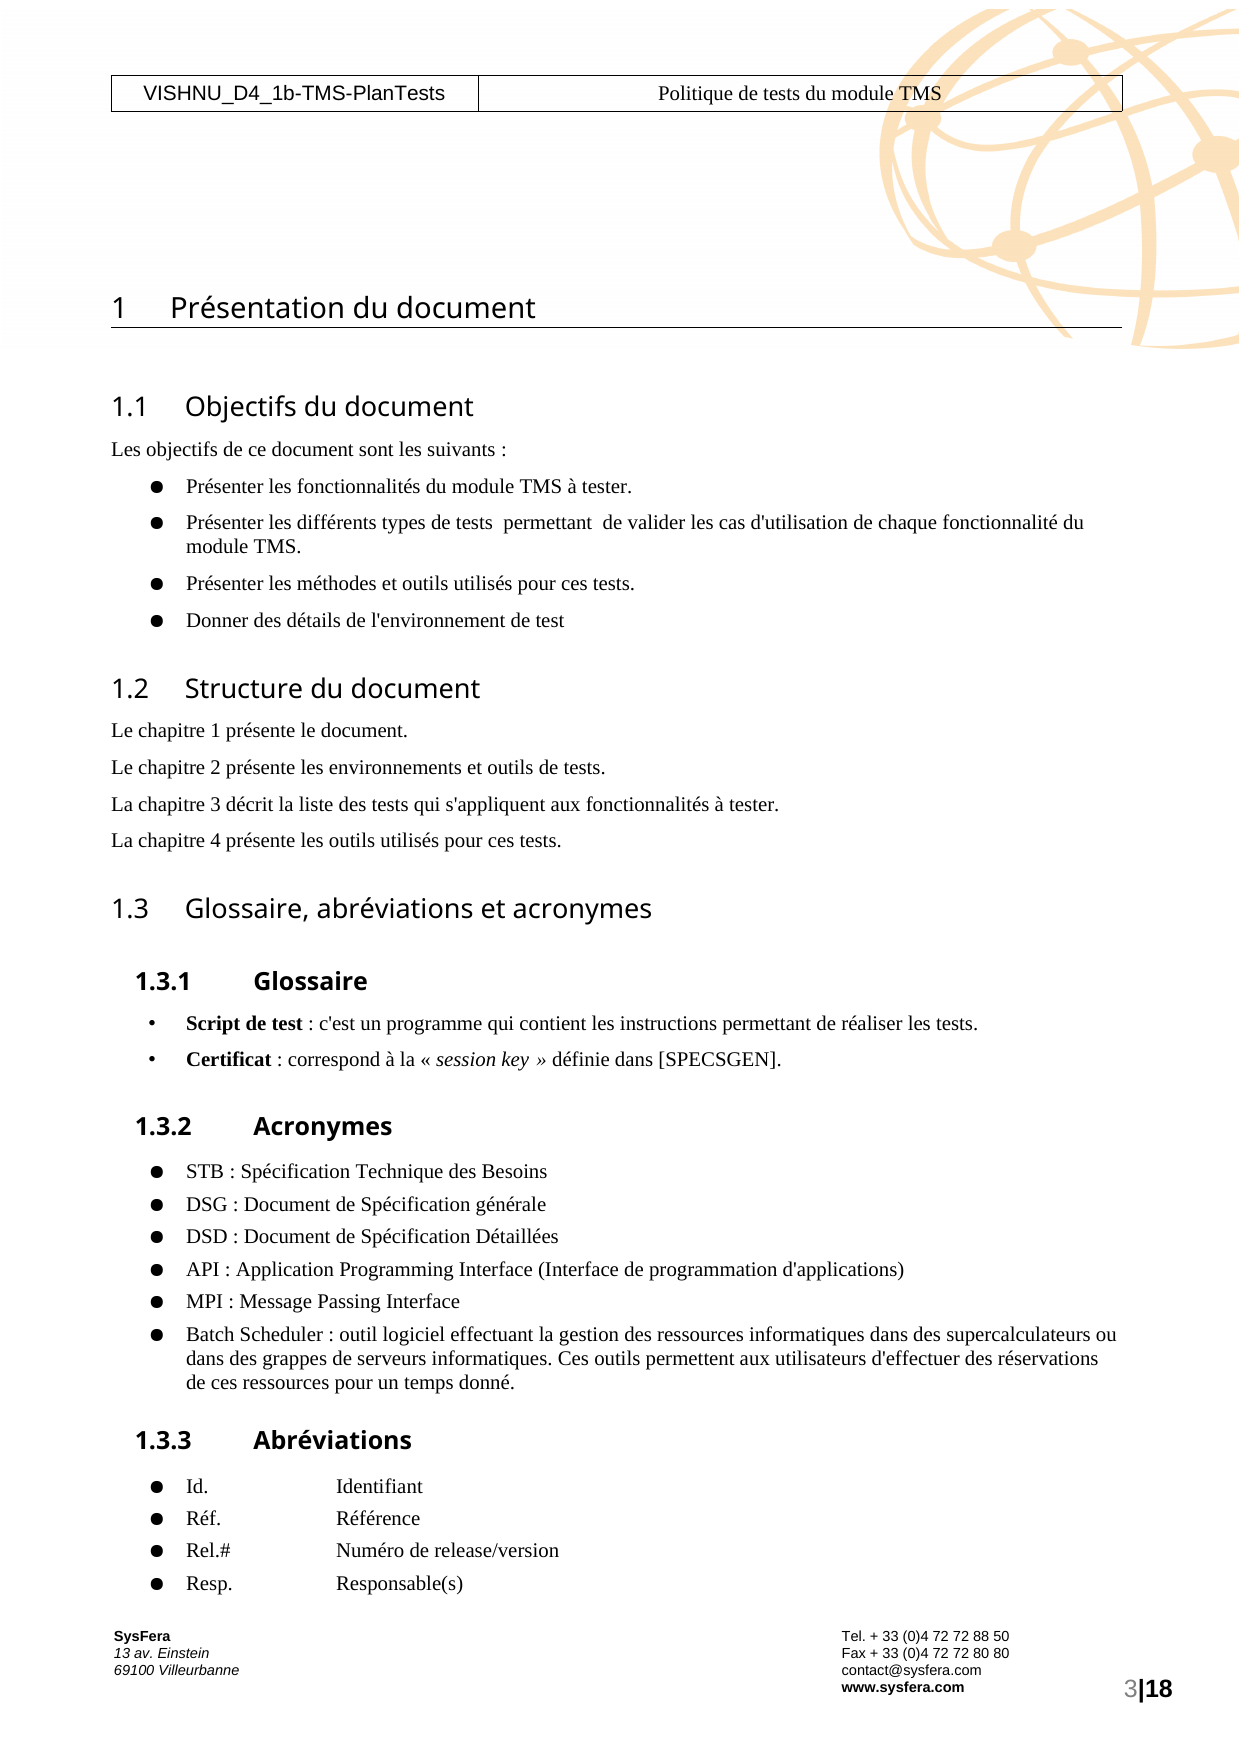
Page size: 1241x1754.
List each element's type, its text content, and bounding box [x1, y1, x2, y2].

text La chapitre 3 décrit la liste des tests qui s'appliquent aux fonctionnalités à tester. [111, 792, 1122, 816]
subtitle Glossaire, abréviations et acronymes [111, 890, 1122, 927]
list Script de test : c'est un programme qui contient les instructions permettant de réaliser les tests. [148, 1011, 1122, 1035]
list DSG : Document de Spécification générale [148, 1192, 1122, 1216]
subtitle Abréviations [134, 1423, 1122, 1457]
list Batch Scheduler : outil logiciel effectuant la gestion des ressources informatiques dans des supercalculateurs ou dans des grappes de serveurs informatiques. Ces outils permettent aux utilisateurs d'effectuer des réservations de ces ressources pour un temps donné. [148, 1321, 1122, 1394]
list STB : Spécification Technique des Besoins [148, 1159, 1122, 1183]
text Les objectifs de ce document sont les suivants : [111, 437, 1122, 461]
list Id. Identifiant [148, 1473, 1122, 1498]
list Présenter les méthodes et outils utilisés pour ces tests. [148, 571, 1122, 595]
subtitle Acronymes [134, 1109, 1122, 1143]
text Le chapitre 2 présente les environnements et outils de tests. [111, 755, 1122, 779]
list Certificat : correspond à la « session key » définie dans [SPECSGEN]. [148, 1047, 1122, 1071]
list API : Application Programming Interface (Interface de programmation d'applications) [148, 1257, 1122, 1281]
list MPI : Message Passing Interface [148, 1289, 1122, 1313]
list Présenter les différents types de tests permettant de valider les cas d'utilisation de chaque fonctionnalité du module TMS. [148, 510, 1122, 558]
subtitle Glossaire [134, 964, 1122, 998]
list Présenter les fonctionnalités du module TMS à tester. [148, 474, 1122, 498]
list Rel.# Numéro de release/version [148, 1538, 1122, 1562]
list DSD : Document de Spécification Détaillées [148, 1224, 1122, 1248]
picture [1, 9, 1239, 349]
text Le chapitre 1 présente le document. [111, 718, 1122, 742]
list Donner des détails de l'environnement de test [148, 607, 1122, 632]
subtitle Objectifs du document [111, 388, 1122, 425]
list Réf. Référence [148, 1506, 1122, 1530]
subtitle Structure du document [111, 669, 1122, 706]
text La chapitre 4 présente les outils utilisés pour ces tests. [111, 828, 1122, 852]
list Resp. Responsable(s) [148, 1571, 1122, 1595]
